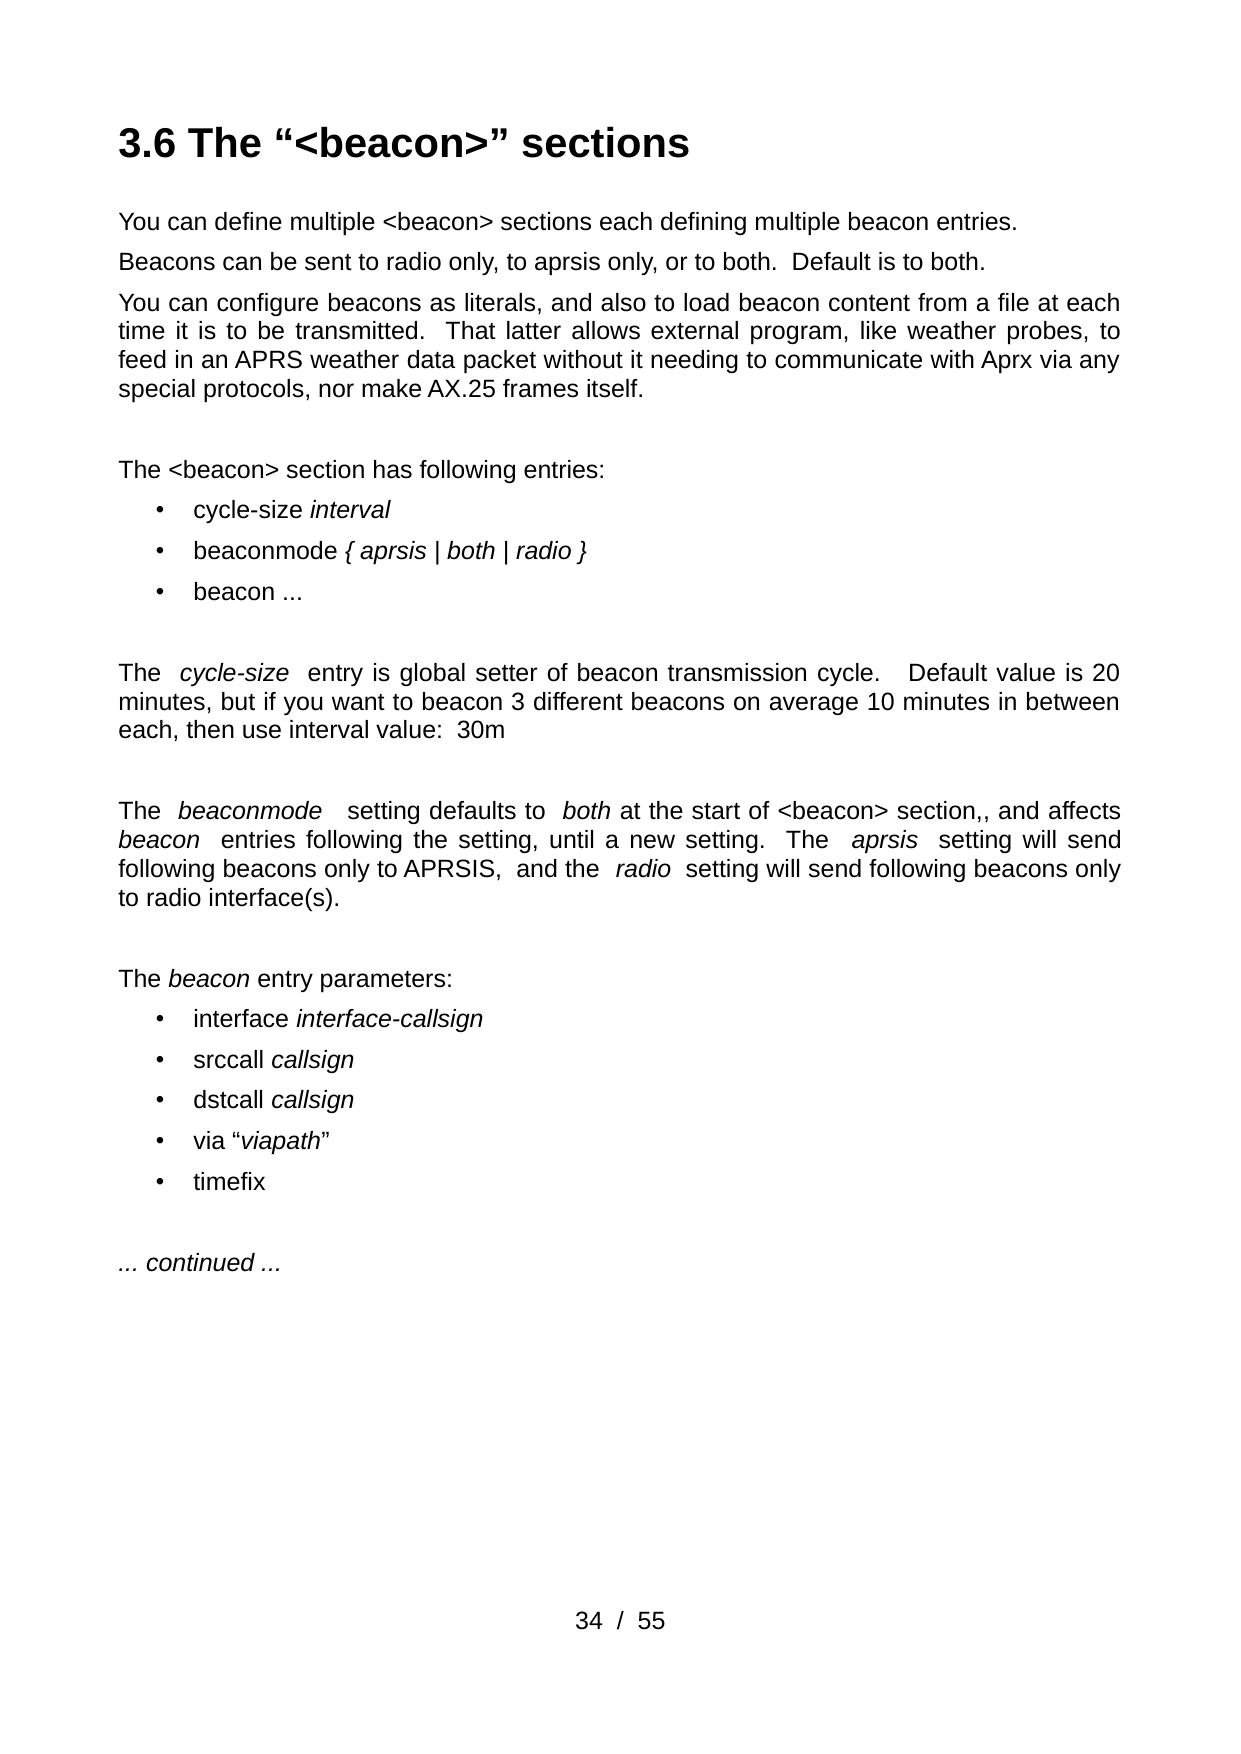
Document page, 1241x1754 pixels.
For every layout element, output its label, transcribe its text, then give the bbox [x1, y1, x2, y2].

text The <beacon> section has following entries: [118, 455, 1122, 484]
list cycle-size interval [156, 495, 1122, 524]
list dstcall callsign [156, 1085, 1122, 1114]
text Beacons can be sent to radio only, to aprsis only, or to both. Default is to both. [118, 247, 1122, 276]
subtitle The “<beacon>” sections [118, 118, 1122, 166]
text The cycle-size entry is global setter of beacon transmission cycle. Default value is 20 minutes, but if you want to beacon 3 different beacons on average 10 minutes in between each, then use interval value: 30m [118, 658, 1122, 744]
list srccall callsign [156, 1045, 1122, 1074]
list via “viapath” [156, 1126, 1122, 1155]
text ... continued ... [118, 1248, 1122, 1277]
text The beacon entry parameters: [118, 964, 1122, 992]
text You can configure beacons as literals, and also to load beacon content from a file at each time it is to be transmitted. That latter allows external program, like weather probes, to feed in an APRS weather data packet without it needing to communicate with Aprx via any special protocols, nor make AX.25 frames itself. [118, 288, 1122, 403]
list interface interface-callsign [156, 1004, 1122, 1033]
text You can define multiple <beacon> sections each defining multiple beacon entries. [118, 207, 1122, 235]
list beaconmode { aprsis | both | radio } [156, 536, 1122, 565]
list timefix [156, 1167, 1122, 1196]
list beacon ... [156, 577, 1122, 606]
text The beaconmode setting defaults to both at the start of <beacon> section,, and affects beacon entries following the setting, until a new setting. The aprsis setting will send following beacons only to APRSIS, and the radio setting will send following beacons only to radio interface(s). [118, 796, 1122, 911]
